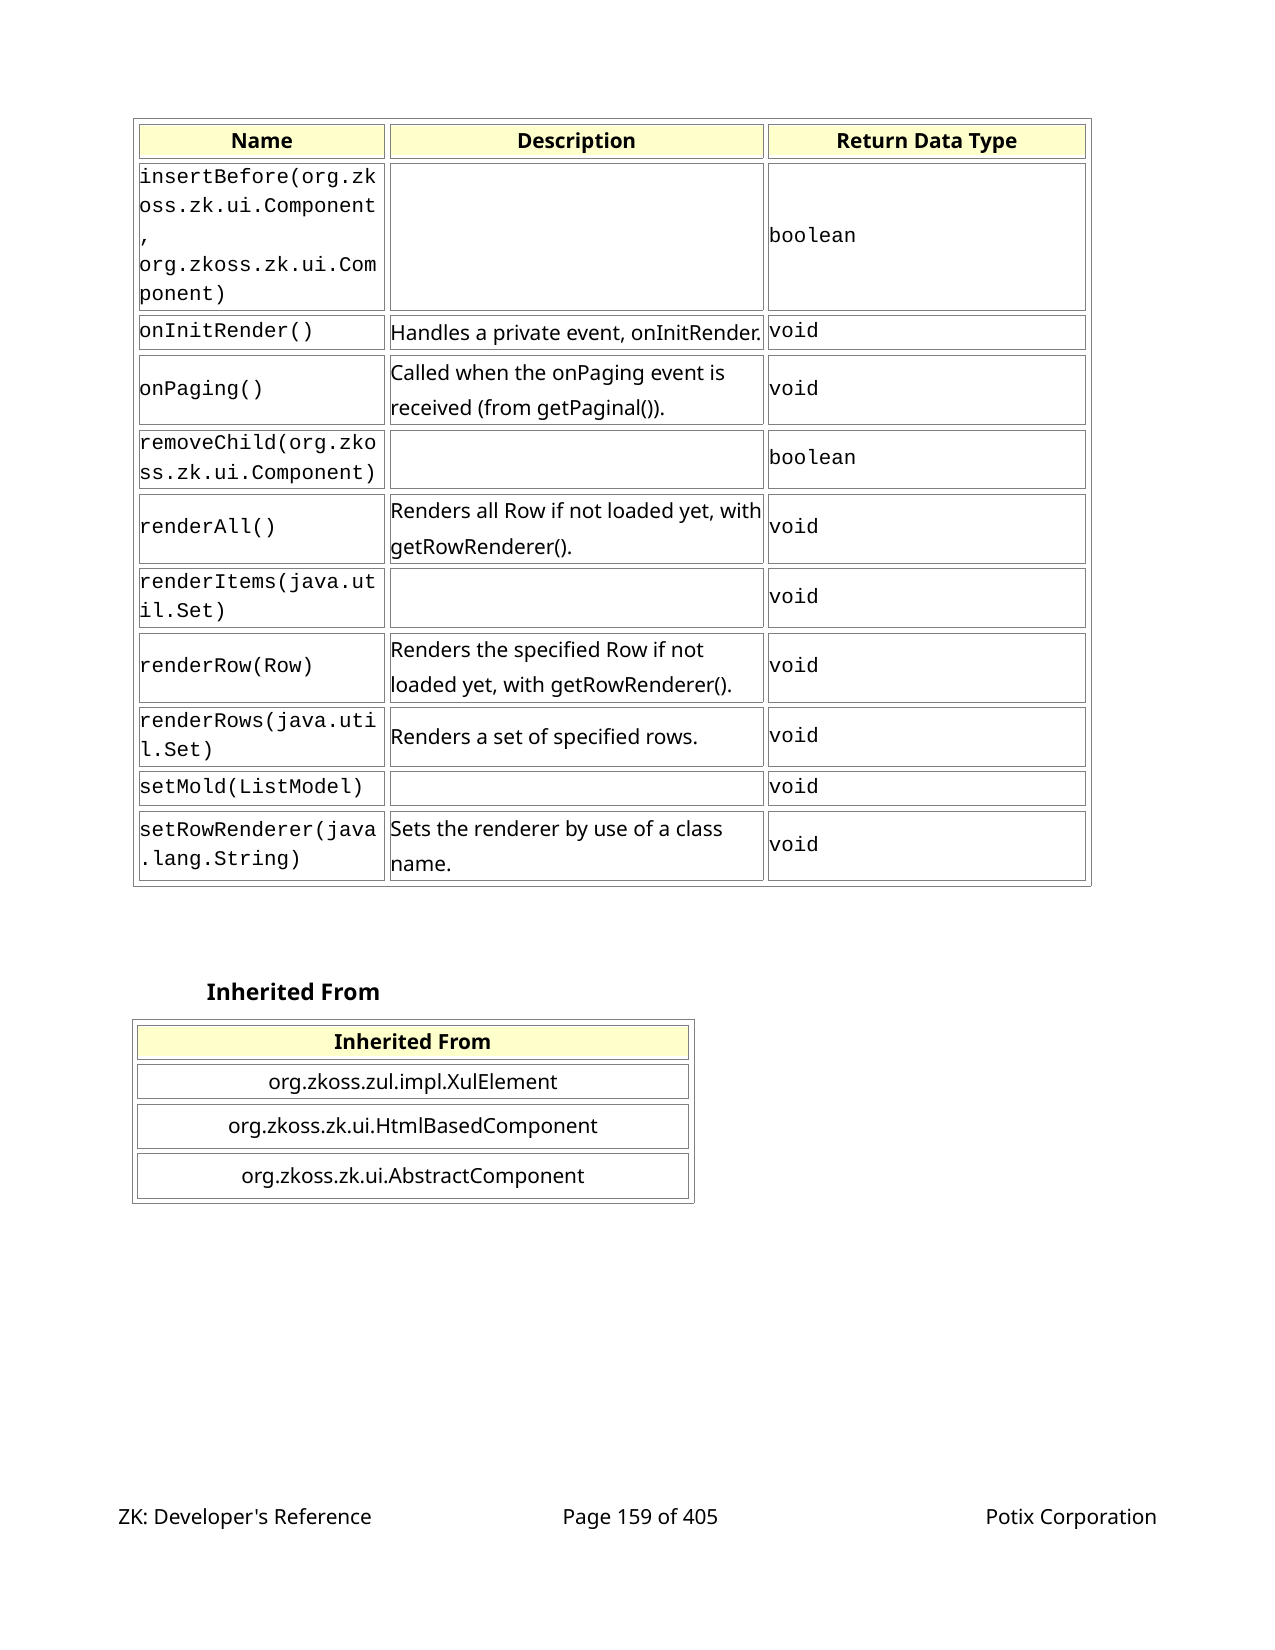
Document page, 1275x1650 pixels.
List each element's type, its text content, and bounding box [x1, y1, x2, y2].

table_cell insertBefore(org.zkoss.zk.ui.Component, org.zkoss.zk.ui.Component) [136, 158, 387, 310]
table_cell renderItems(java.util.Set) [136, 563, 387, 627]
table_cell org.zkoss.zk.ui.HtmlBasedComponent [134, 1098, 691, 1148]
table_cell boolean [766, 424, 1088, 488]
table_cell Handles a private event, onInitRender. [387, 310, 766, 349]
table_cell renderRows(java.util.Set) [136, 702, 387, 766]
table_cell [387, 766, 766, 805]
table_cell Called when the onPaging event is received (from getPaginal()). [387, 349, 766, 424]
table_cell void [766, 563, 1088, 627]
table_cell Renders a set of specified rows. [387, 702, 766, 766]
table_cell renderAll() [136, 488, 387, 563]
subtitle Inherited From [207, 975, 1157, 1007]
table_header Description [387, 119, 766, 158]
table_header Return Data Type [766, 119, 1088, 158]
table_cell void [766, 627, 1088, 702]
table_cell onInitRender() [136, 310, 387, 349]
table_cell Renders all Row if not loaded yet, with getRowRenderer(). [387, 488, 766, 563]
table_cell [387, 158, 766, 310]
table_cell org.zkoss.zul.impl.XulElement [134, 1059, 691, 1098]
table_cell [391, 569, 763, 627]
table_cell void [766, 310, 1088, 349]
table_cell void [766, 766, 1088, 805]
table_cell setMold(ListModel) [136, 766, 387, 805]
table_cell boolean [766, 158, 1088, 310]
table_cell void [766, 805, 1088, 880]
table_cell void [766, 488, 1088, 563]
table_cell onPaging() [136, 349, 387, 424]
table_cell [387, 424, 766, 488]
table_cell [391, 431, 763, 488]
table_cell removeChild(org.zkoss.zk.ui.Component) [136, 424, 387, 488]
table_cell [391, 772, 763, 805]
table_cell void [766, 702, 1088, 766]
table_cell org.zkoss.zk.ui.AbstractComponent [134, 1148, 691, 1198]
table_header Name [136, 119, 387, 158]
table_cell Renders the specified Row if not loaded yet, with getRowRenderer(). [387, 627, 766, 702]
table_cell setRowRenderer(java.lang.String) [136, 805, 387, 880]
table_cell [387, 563, 766, 627]
table_cell renderRow(Row) [136, 627, 387, 702]
table_cell void [766, 349, 1088, 424]
table_cell [391, 164, 763, 310]
table_header Inherited From [134, 1020, 691, 1059]
table_cell Sets the renderer by use of a class name. [387, 805, 766, 880]
